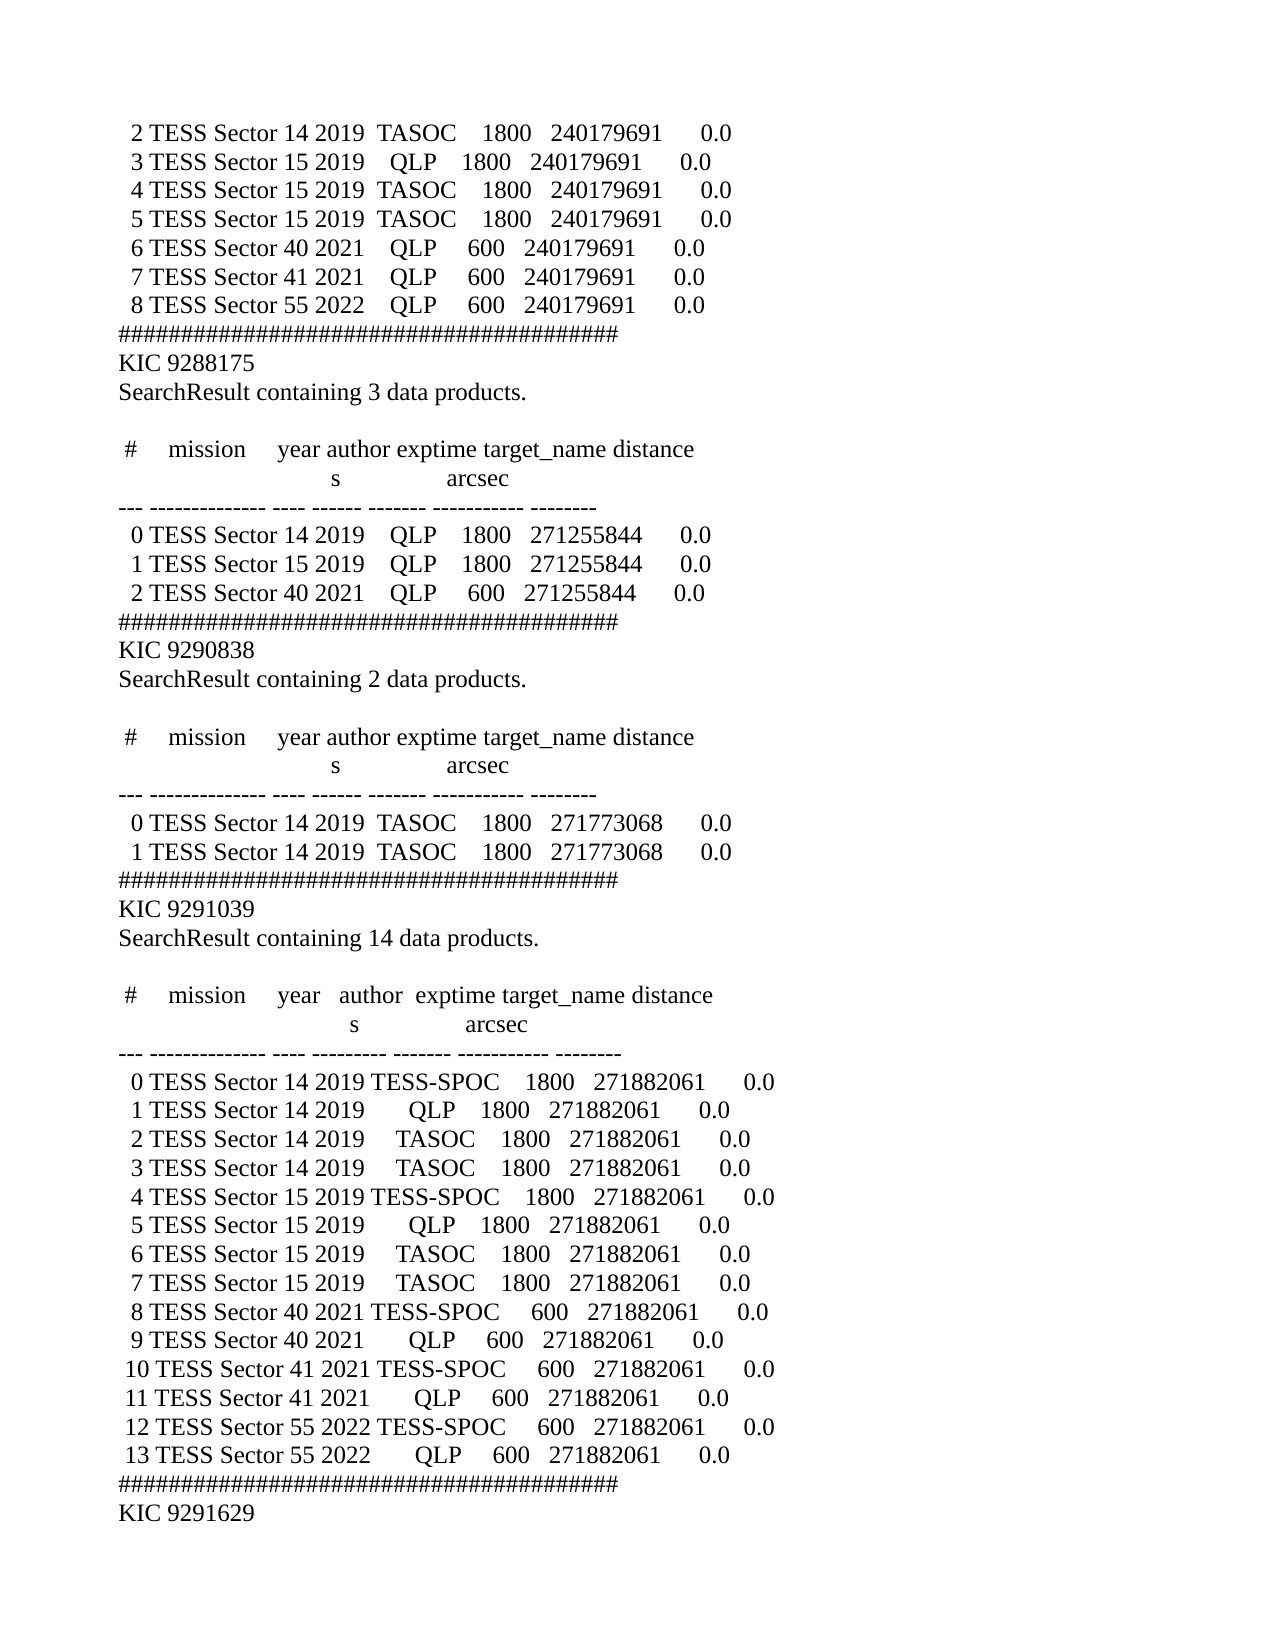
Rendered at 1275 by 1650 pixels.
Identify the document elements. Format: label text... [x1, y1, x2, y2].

text # mission year author exptime target_name distance [118, 981, 1157, 1009]
text 10 TESS Sector 41 2021 TESS-SPOC 600 271882061 0.0 [118, 1354, 1157, 1383]
text 6 TESS Sector 15 2019 TASOC 1800 271882061 0.0 [118, 1239, 1157, 1268]
text 7 TESS Sector 41 2021 QLP 600 240179691 0.0 [118, 262, 1157, 291]
text 1 TESS Sector 15 2019 QLP 1800 271255844 0.0 [118, 549, 1157, 578]
text 2 TESS Sector 14 2019 TASOC 1800 271882061 0.0 [118, 1124, 1157, 1153]
text 5 TESS Sector 15 2019 TASOC 1800 240179691 0.0 [118, 204, 1157, 233]
text KIC 9291629 [118, 1498, 1157, 1527]
text 7 TESS Sector 15 2019 TASOC 1800 271882061 0.0 [118, 1268, 1157, 1297]
text 13 TESS Sector 55 2022 QLP 600 271882061 0.0 [118, 1441, 1157, 1469]
text 8 TESS Sector 55 2022 QLP 600 240179691 0.0 [118, 291, 1157, 319]
text 9 TESS Sector 40 2021 QLP 600 271882061 0.0 [118, 1326, 1157, 1354]
text 4 TESS Sector 15 2019 TASOC 1800 240179691 0.0 [118, 176, 1157, 204]
text SearchResult containing 3 data products. [118, 377, 1157, 406]
text KIC 9288175 [118, 348, 1157, 377]
text s arcsec [118, 1009, 1157, 1038]
text s arcsec [118, 751, 1157, 779]
text s arcsec [118, 463, 1157, 492]
text 5 TESS Sector 15 2019 QLP 1800 271882061 0.0 [118, 1211, 1157, 1239]
text 3 TESS Sector 15 2019 QLP 1800 240179691 0.0 [118, 147, 1157, 176]
text 12 TESS Sector 55 2022 TESS-SPOC 600 271882061 0.0 [118, 1412, 1157, 1441]
text --- -------------- ---- --------- ------- ----------- -------- [118, 1038, 1157, 1067]
text SearchResult containing 2 data products. [118, 664, 1157, 693]
text # mission year author exptime target_name distance [118, 722, 1157, 751]
text ######################################## [118, 866, 1157, 894]
text KIC 9290838 [118, 636, 1157, 664]
text 2 TESS Sector 40 2021 QLP 600 271255844 0.0 [118, 578, 1157, 607]
text 2 TESS Sector 14 2019 TASOC 1800 240179691 0.0 [118, 118, 1157, 147]
text 3 TESS Sector 14 2019 TASOC 1800 271882061 0.0 [118, 1153, 1157, 1182]
text # mission year author exptime target_name distance [118, 434, 1157, 463]
text ######################################## [118, 607, 1157, 636]
text ######################################## [118, 319, 1157, 348]
text 0 TESS Sector 14 2019 TASOC 1800 271773068 0.0 [118, 808, 1157, 837]
text ######################################## [118, 1469, 1157, 1498]
text 11 TESS Sector 41 2021 QLP 600 271882061 0.0 [118, 1383, 1157, 1412]
text 0 TESS Sector 14 2019 TESS-SPOC 1800 271882061 0.0 [118, 1067, 1157, 1096]
text --- -------------- ---- ------ ------- ----------- -------- [118, 779, 1157, 808]
text 1 TESS Sector 14 2019 TASOC 1800 271773068 0.0 [118, 837, 1157, 866]
text 4 TESS Sector 15 2019 TESS-SPOC 1800 271882061 0.0 [118, 1182, 1157, 1211]
text 0 TESS Sector 14 2019 QLP 1800 271255844 0.0 [118, 521, 1157, 549]
text --- -------------- ---- ------ ------- ----------- -------- [118, 492, 1157, 521]
text 1 TESS Sector 14 2019 QLP 1800 271882061 0.0 [118, 1096, 1157, 1124]
text 6 TESS Sector 40 2021 QLP 600 240179691 0.0 [118, 233, 1157, 262]
text KIC 9291039 [118, 894, 1157, 923]
text SearchResult containing 14 data products. [118, 923, 1157, 952]
text 8 TESS Sector 40 2021 TESS-SPOC 600 271882061 0.0 [118, 1297, 1157, 1326]
